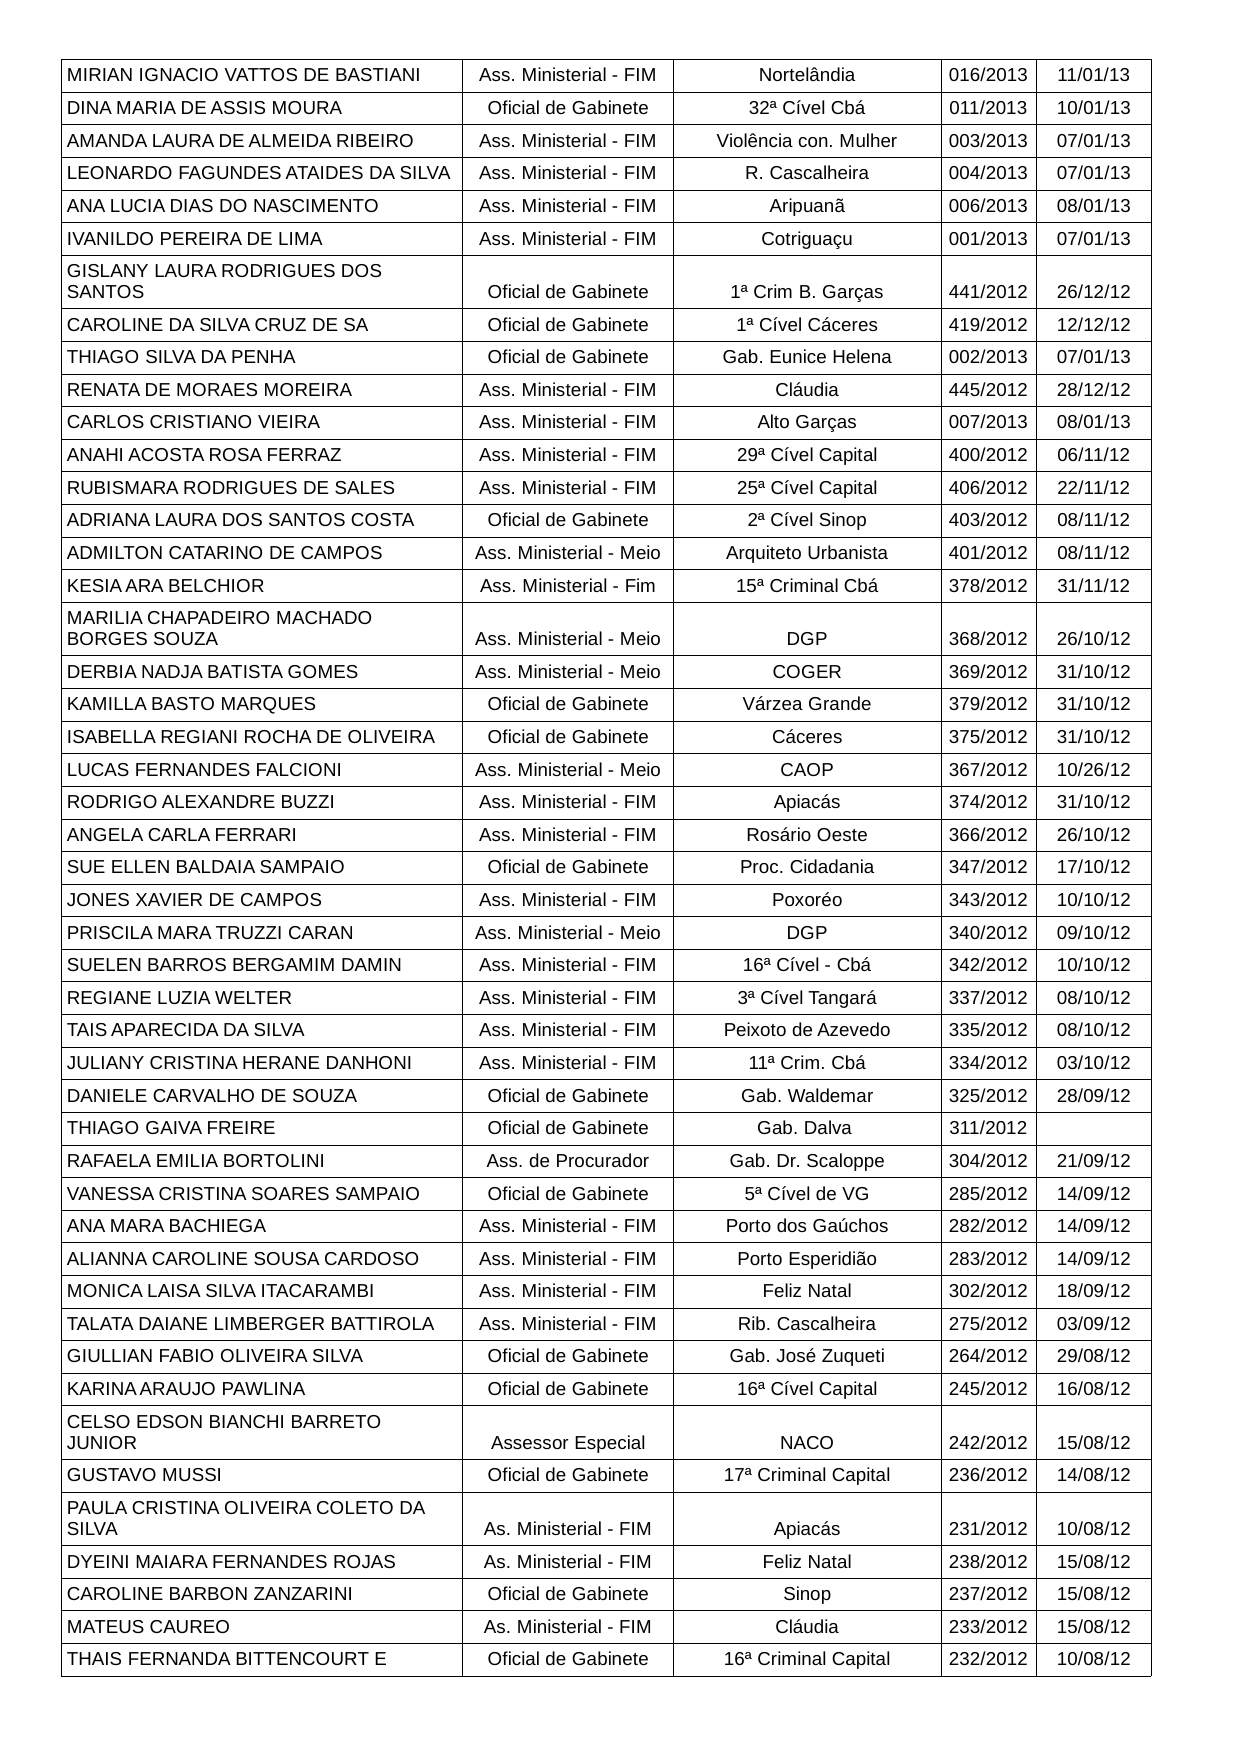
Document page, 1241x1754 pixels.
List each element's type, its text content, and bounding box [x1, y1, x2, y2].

table_cell 14/09/12 [1037, 1243, 1151, 1275]
table_cell Ass. Ministerial - FIM [463, 223, 673, 255]
table_cell 15/08/12 [1037, 1406, 1151, 1459]
table_cell Oficial de Gabinete [463, 342, 673, 373]
table_cell 347/2012 [942, 852, 1036, 884]
table_cell Oficial de Gabinete [463, 689, 673, 721]
table_cell Rib. Cascalheira [674, 1309, 941, 1340]
table_cell AMANDA LAURA DE ALMEIDA RIBEIRO [62, 125, 462, 157]
table_cell THAIS FERNANDA BITTENCOURT E [62, 1644, 462, 1676]
table_cell Ass. Ministerial - FIM [463, 375, 673, 406]
table_cell 15/08/12 [1037, 1579, 1151, 1610]
table_cell DERBIA NADJA BATISTA GOMES [62, 656, 462, 688]
table_cell Oficial de Gabinete [463, 1113, 673, 1144]
table_cell SUELEN BARROS BERGAMIM DAMIN [62, 950, 462, 981]
table_cell Ass. Ministerial - Meio [463, 656, 673, 688]
table_cell RUBISMARA RODRIGUES DE SALES [62, 472, 462, 504]
table_cell 08/11/12 [1037, 538, 1151, 569]
table_cell 10/08/12 [1037, 1493, 1151, 1545]
table_cell 5ª Cível de VG [674, 1178, 941, 1210]
table_cell Apiacás [674, 787, 941, 818]
table_cell 06/11/12 [1037, 440, 1151, 471]
table_cell 007/2013 [942, 407, 1036, 439]
table_cell Violência con. Mulher [674, 125, 941, 157]
table_cell 07/01/13 [1037, 125, 1151, 157]
table_cell ALIANNA CAROLINE SOUSA CARDOSO [62, 1243, 462, 1275]
table_cell CARLOS CRISTIANO VIEIRA [62, 407, 462, 439]
table_cell MONICA LAISA SILVA ITACARAMBI [62, 1276, 462, 1307]
table_cell 10/01/13 [1037, 93, 1151, 124]
table_cell 07/01/13 [1037, 342, 1151, 373]
table_cell 283/2012 [942, 1243, 1036, 1275]
table_cell 232/2012 [942, 1644, 1036, 1676]
table_cell Oficial de Gabinete [463, 1374, 673, 1405]
table_cell Alto Garças [674, 407, 941, 439]
table_cell 03/10/12 [1037, 1048, 1151, 1079]
table_cell As. Ministerial - FIM [463, 1546, 673, 1578]
table_cell Ass. Ministerial - FIM [463, 950, 673, 981]
table_cell 18/09/12 [1037, 1276, 1151, 1307]
table_cell 231/2012 [942, 1493, 1036, 1545]
table_cell DGP [674, 603, 941, 655]
table_cell 233/2012 [942, 1611, 1036, 1643]
table_cell 400/2012 [942, 440, 1036, 471]
table_cell CAROLINE DA SILVA CRUZ DE SA [62, 309, 462, 341]
table_cell Oficial de Gabinete [463, 852, 673, 884]
table_cell 378/2012 [942, 570, 1036, 602]
table_cell 011/2013 [942, 93, 1036, 124]
table_cell 375/2012 [942, 722, 1036, 753]
table_cell 340/2012 [942, 917, 1036, 949]
table_cell 264/2012 [942, 1341, 1036, 1373]
table_cell Ass. de Procurador [463, 1146, 673, 1177]
table_cell 406/2012 [942, 472, 1036, 504]
table_cell Feliz Natal [674, 1546, 941, 1578]
table_cell Oficial de Gabinete [463, 1460, 673, 1492]
table_cell THIAGO GAIVA FREIRE [62, 1113, 462, 1144]
table_cell Ass. Ministerial - FIM [463, 1015, 673, 1047]
table_cell DYEINI MAIARA FERNANDES ROJAS [62, 1546, 462, 1578]
table_cell LUCAS FERNANDES FALCIONI [62, 754, 462, 786]
table_cell Cotriguaçu [674, 223, 941, 255]
table_cell R. Cascalheira [674, 158, 941, 189]
table_cell PAULA CRISTINA OLIVEIRA COLETO DA SILVA [62, 1493, 462, 1545]
table_cell Oficial de Gabinete [463, 505, 673, 537]
table_cell Oficial de Gabinete [463, 256, 673, 308]
table_cell MARILIA CHAPADEIRO MACHADO BORGES SOUZA [62, 603, 462, 655]
table_cell 003/2013 [942, 125, 1036, 157]
table_cell 016/2013 [942, 60, 1036, 92]
table_cell 311/2012 [942, 1113, 1036, 1144]
table_cell 12/12/12 [1037, 309, 1151, 341]
table_cell 242/2012 [942, 1406, 1036, 1459]
table_cell 31/10/12 [1037, 722, 1151, 753]
table_cell ANA LUCIA DIAS DO NASCIMENTO [62, 191, 462, 222]
table_cell 304/2012 [942, 1146, 1036, 1177]
table_cell 285/2012 [942, 1178, 1036, 1210]
table_cell RODRIGO ALEXANDRE BUZZI [62, 787, 462, 818]
table_cell 15/08/12 [1037, 1611, 1151, 1643]
table_cell Peixoto de Azevedo [674, 1015, 941, 1047]
table_cell 002/2013 [942, 342, 1036, 373]
table_cell 302/2012 [942, 1276, 1036, 1307]
table_cell THIAGO SILVA DA PENHA [62, 342, 462, 373]
table_cell 337/2012 [942, 982, 1036, 1014]
table_cell Oficial de Gabinete [463, 309, 673, 341]
table_cell Oficial de Gabinete [463, 1579, 673, 1610]
table_cell 238/2012 [942, 1546, 1036, 1578]
table_cell ANAHI ACOSTA ROSA FERRAZ [62, 440, 462, 471]
table_cell 001/2013 [942, 223, 1036, 255]
table_cell Ass. Ministerial - FIM [463, 191, 673, 222]
table_cell Oficial de Gabinete [463, 93, 673, 124]
table_cell 07/01/13 [1037, 158, 1151, 189]
table_cell 445/2012 [942, 375, 1036, 406]
table_cell Gab. Dr. Scaloppe [674, 1146, 941, 1177]
table_cell Cláudia [674, 375, 941, 406]
table_cell 08/01/13 [1037, 407, 1151, 439]
table_cell Cláudia [674, 1611, 941, 1643]
table_cell Apiacás [674, 1493, 941, 1545]
table_cell Ass. Ministerial - FIM [463, 472, 673, 504]
table_cell Gab. Eunice Helena [674, 342, 941, 373]
table_cell 16ª Cível - Cbá [674, 950, 941, 981]
table_cell Ass. Ministerial - Meio [463, 538, 673, 569]
table_cell 08/11/12 [1037, 505, 1151, 537]
table_cell As. Ministerial - FIM [463, 1611, 673, 1643]
table_cell Ass. Ministerial - FIM [463, 820, 673, 851]
table_cell Ass. Ministerial - FIM [463, 60, 673, 92]
table_cell 1ª Cível Cáceres [674, 309, 941, 341]
table_cell 004/2013 [942, 158, 1036, 189]
table_cell Várzea Grande [674, 689, 941, 721]
table_cell 29/08/12 [1037, 1341, 1151, 1373]
table_cell 15/08/12 [1037, 1546, 1151, 1578]
table_cell Ass. Ministerial - FIM [463, 125, 673, 157]
table_cell ANGELA CARLA FERRARI [62, 820, 462, 851]
table_cell GUSTAVO MUSSI [62, 1460, 462, 1492]
table_cell 17ª Criminal Capital [674, 1460, 941, 1492]
table_cell CAROLINE BARBON ZANZARINI [62, 1579, 462, 1610]
table_cell 403/2012 [942, 505, 1036, 537]
table_cell 26/10/12 [1037, 754, 1151, 786]
table_cell 07/01/13 [1037, 223, 1151, 255]
table_cell Feliz Natal [674, 1276, 941, 1307]
table_cell PRISCILA MARA TRUZZI CARAN [62, 917, 462, 949]
table_cell 10/10/12 [1037, 885, 1151, 916]
table_cell VANESSA CRISTINA SOARES SAMPAIO [62, 1178, 462, 1210]
table_cell 237/2012 [942, 1579, 1036, 1610]
table_cell REGIANE LUZIA WELTER [62, 982, 462, 1014]
table_cell 08/10/12 [1037, 982, 1151, 1014]
table_cell Oficial de Gabinete [463, 1080, 673, 1112]
table_cell Arquiteto Urbanista [674, 538, 941, 569]
table_cell Oficial de Gabinete [463, 1644, 673, 1676]
table_cell [1037, 1113, 1151, 1144]
table_cell 343/2012 [942, 885, 1036, 916]
table_cell Ass. Ministerial - FIM [463, 440, 673, 471]
table_cell ADMILTON CATARINO DE CAMPOS [62, 538, 462, 569]
table_cell 25ª Cível Capital [674, 472, 941, 504]
table_cell 22/11/12 [1037, 472, 1151, 504]
table_cell As. Ministerial - FIM [463, 1493, 673, 1545]
table_cell 11/01/13 [1037, 60, 1151, 92]
table_cell 09/10/12 [1037, 917, 1151, 949]
table_cell Rosário Oeste [674, 820, 941, 851]
table_cell 006/2013 [942, 191, 1036, 222]
table_cell 419/2012 [942, 309, 1036, 341]
table_cell 368/2012 [942, 603, 1036, 655]
table_cell LEONARDO FAGUNDES ATAIDES DA SILVA [62, 158, 462, 189]
table_cell CAOP [674, 754, 941, 786]
table_cell Ass. Ministerial - FIM [463, 885, 673, 916]
table_cell Gab. Waldemar [674, 1080, 941, 1112]
table_cell 31/10/12 [1037, 656, 1151, 688]
table_cell 282/2012 [942, 1211, 1036, 1242]
table_cell 14/08/12 [1037, 1460, 1151, 1492]
table_cell 28/12/12 [1037, 375, 1151, 406]
table_cell 369/2012 [942, 656, 1036, 688]
table_cell 26/10/12 [1037, 603, 1151, 655]
table_cell ISABELLA REGIANI ROCHA DE OLIVEIRA [62, 722, 462, 753]
table_cell 379/2012 [942, 689, 1036, 721]
table_cell 26/12/12 [1037, 256, 1151, 308]
table_cell JULIANY CRISTINA HERANE DANHONI [62, 1048, 462, 1079]
table_cell 31/11/12 [1037, 570, 1151, 602]
table_cell Cáceres [674, 722, 941, 753]
table_cell GISLANY LAURA RODRIGUES DOS SANTOS [62, 256, 462, 308]
table_cell 342/2012 [942, 950, 1036, 981]
table_cell Ass. Ministerial - FIM [463, 407, 673, 439]
table_cell 441/2012 [942, 256, 1036, 308]
table_cell Proc. Cidadania [674, 852, 941, 884]
table_cell Assessor Especial [463, 1406, 673, 1459]
table_cell Oficial de Gabinete [463, 1341, 673, 1373]
table_cell Ass. Ministerial - FIM [463, 982, 673, 1014]
table_cell 15ª Criminal Cbá [674, 570, 941, 602]
table_cell 32ª Cível Cbá [674, 93, 941, 124]
table_cell 21/09/12 [1037, 1146, 1151, 1177]
table_cell 14/09/12 [1037, 1211, 1151, 1242]
table_cell 10/10/12 [1037, 950, 1151, 981]
table_cell KAMILLA BASTO MARQUES [62, 689, 462, 721]
table_cell MATEUS CAUREO [62, 1611, 462, 1643]
table_cell Ass. Ministerial - FIM [463, 1048, 673, 1079]
table_cell IVANILDO PEREIRA DE LIMA [62, 223, 462, 255]
table_cell Ass. Ministerial - FIM [463, 158, 673, 189]
table_cell SUE ELLEN BALDAIA SAMPAIO [62, 852, 462, 884]
table_cell MIRIAN IGNACIO VATTOS DE BASTIANI [62, 60, 462, 92]
table_cell 334/2012 [942, 1048, 1036, 1079]
table_cell Sinop [674, 1579, 941, 1610]
table_cell 11ª Crim. Cbá [674, 1048, 941, 1079]
table_cell RAFAELA EMILIA BORTOLINI [62, 1146, 462, 1177]
table_cell 16ª Criminal Capital [674, 1644, 941, 1676]
table_cell 366/2012 [942, 820, 1036, 851]
table_cell GIULLIAN FABIO OLIVEIRA SILVA [62, 1341, 462, 1373]
table_cell ADRIANA LAURA DOS SANTOS COSTA [62, 505, 462, 537]
table_cell RENATA DE MORAES MOREIRA [62, 375, 462, 406]
table_cell Ass. Ministerial - FIM [463, 1309, 673, 1340]
table_cell Porto dos Gaúchos [674, 1211, 941, 1242]
table_cell Ass. Ministerial - Meio [463, 917, 673, 949]
table_cell TAIS APARECIDA DA SILVA [62, 1015, 462, 1047]
table_cell DANIELE CARVALHO DE SOUZA [62, 1080, 462, 1112]
table_cell DINA MARIA DE ASSIS MOURA [62, 93, 462, 124]
table_cell 1ª Crim B. Garças [674, 256, 941, 308]
table_cell 16/08/12 [1037, 1374, 1151, 1405]
table_cell TALATA DAIANE LIMBERGER BATTIROLA [62, 1309, 462, 1340]
table_cell CELSO EDSON BIANCHI BARRETO JUNIOR [62, 1406, 462, 1459]
table_cell Ass. Ministerial - FIM [463, 1276, 673, 1307]
table_cell 236/2012 [942, 1460, 1036, 1492]
table_cell Porto Esperidião [674, 1243, 941, 1275]
table_cell JONES XAVIER DE CAMPOS [62, 885, 462, 916]
table_cell 26/10/12 [1037, 820, 1151, 851]
table_cell Gab. Dalva [674, 1113, 941, 1144]
table_cell 17/10/12 [1037, 852, 1151, 884]
table_cell 335/2012 [942, 1015, 1036, 1047]
table_cell Ass. Ministerial - Fim [463, 570, 673, 602]
table_cell 29ª Cível Capital [674, 440, 941, 471]
table_cell Aripuanã [674, 191, 941, 222]
table_cell Ass. Ministerial - FIM [463, 787, 673, 818]
table_cell 245/2012 [942, 1374, 1036, 1405]
table_cell COGER [674, 656, 941, 688]
table_cell 16ª Cível Capital [674, 1374, 941, 1405]
table_cell Nortelândia [674, 60, 941, 92]
table_cell 3ª Cível Tangará [674, 982, 941, 1014]
table_cell ANA MARA BACHIEGA [62, 1211, 462, 1242]
table_cell 08/10/12 [1037, 1015, 1151, 1047]
table_cell 401/2012 [942, 538, 1036, 569]
table_cell KESIA ARA BELCHIOR [62, 570, 462, 602]
table_cell Ass. Ministerial - Meio [463, 754, 673, 786]
table_cell Gab. José Zuqueti [674, 1341, 941, 1373]
table_cell Ass. Ministerial - Meio [463, 603, 673, 655]
table_cell 367/2012 [942, 754, 1036, 786]
table_cell DGP [674, 917, 941, 949]
table_cell 275/2012 [942, 1309, 1036, 1340]
table_cell KARINA ARAUJO PAWLINA [62, 1374, 462, 1405]
table_cell 31/10/12 [1037, 689, 1151, 721]
table_cell Poxoréo [674, 885, 941, 916]
table_cell 2ª Cível Sinop [674, 505, 941, 537]
table_cell 31/10/12 [1037, 787, 1151, 818]
table_cell 03/09/12 [1037, 1309, 1151, 1340]
table_cell 14/09/12 [1037, 1178, 1151, 1210]
table_cell 374/2012 [942, 787, 1036, 818]
table_cell Ass. Ministerial - FIM [463, 1211, 673, 1242]
table_cell 28/09/12 [1037, 1080, 1151, 1112]
table_cell 325/2012 [942, 1080, 1036, 1112]
table_cell Ass. Ministerial - FIM [463, 1243, 673, 1275]
table_cell 08/01/13 [1037, 191, 1151, 222]
table_cell Oficial de Gabinete [463, 1178, 673, 1210]
table_cell 10/08/12 [1037, 1644, 1151, 1676]
table_cell Oficial de Gabinete [463, 722, 673, 753]
table_cell NACO [674, 1406, 941, 1459]
